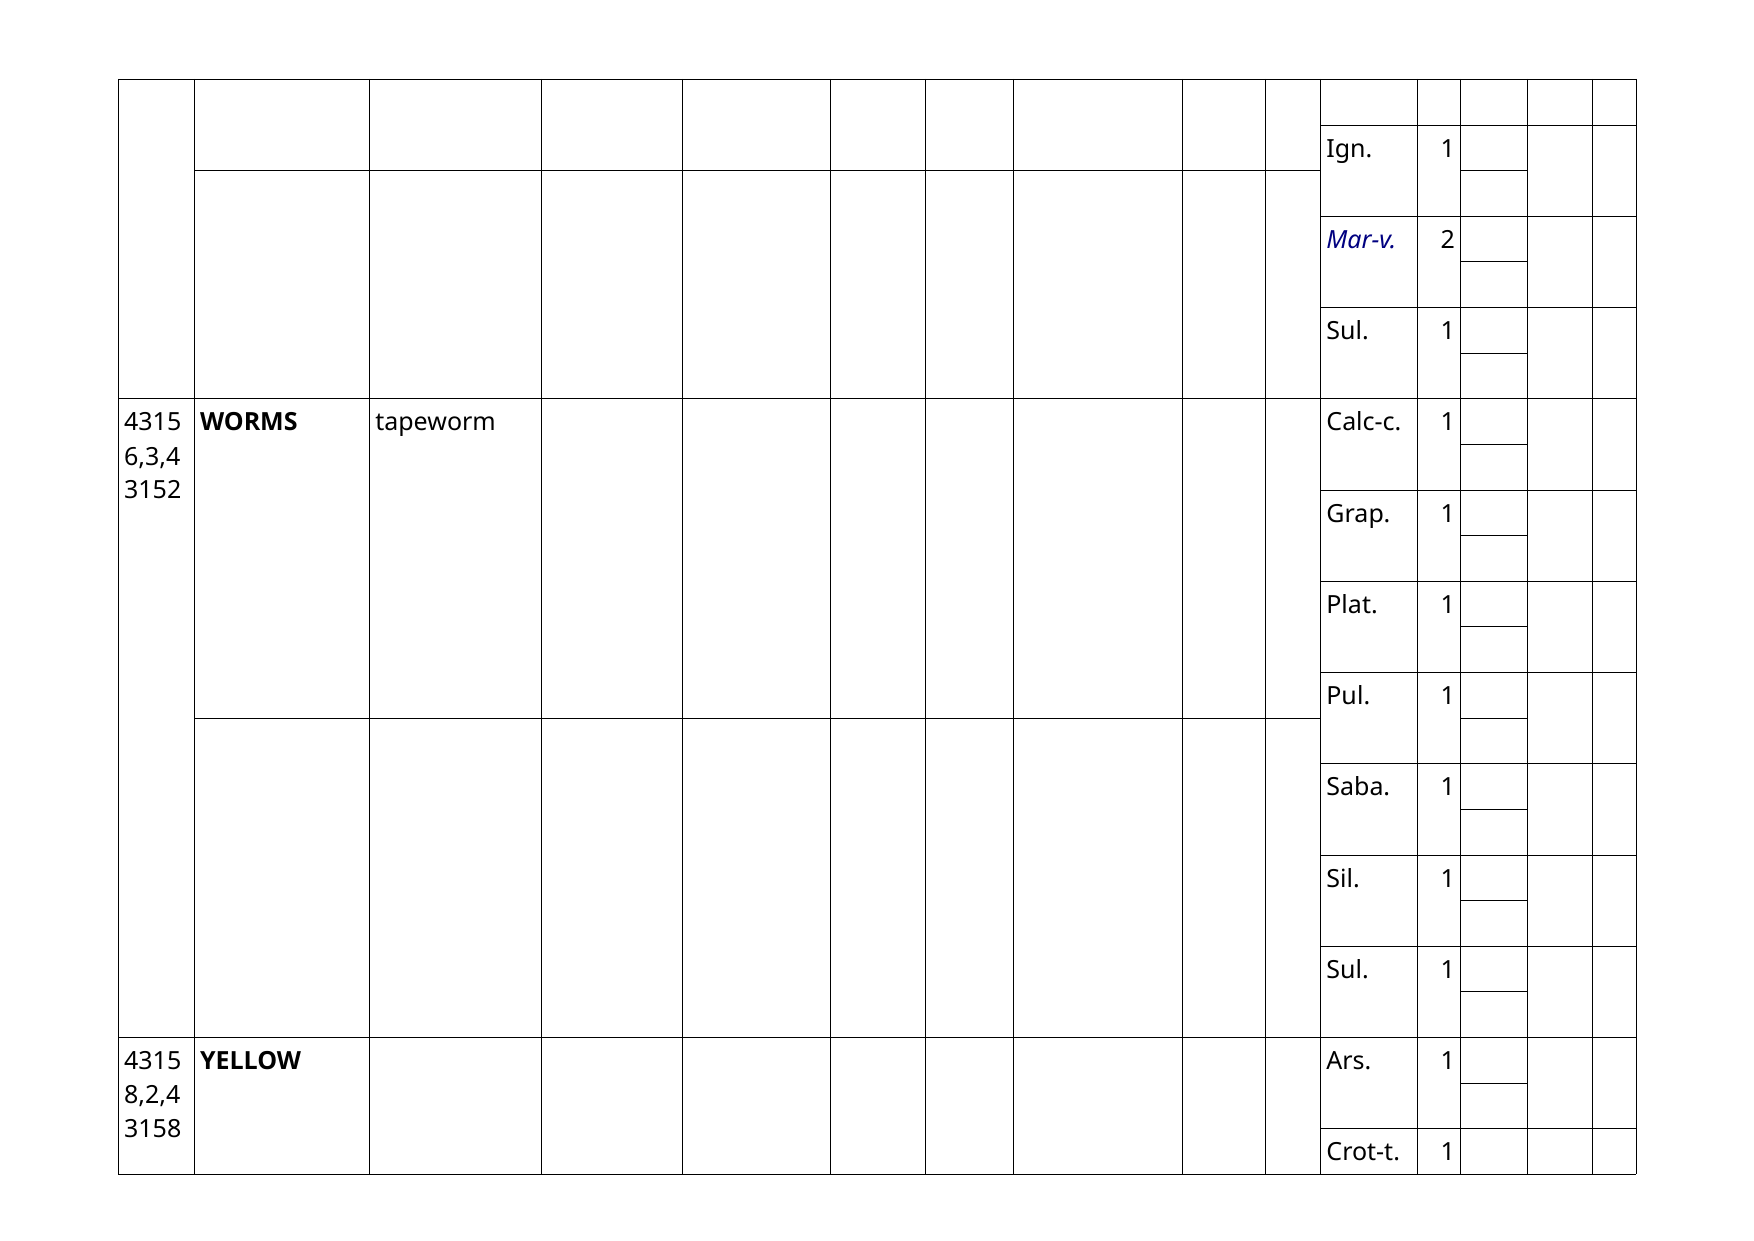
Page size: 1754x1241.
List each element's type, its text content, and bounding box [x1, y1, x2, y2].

table_cell [683, 171, 830, 398]
table_cell [542, 399, 682, 718]
table_cell 1 [1418, 673, 1460, 763]
table_cell [1418, 80, 1460, 124]
table_cell [1593, 399, 1636, 489]
table_cell [1183, 1038, 1265, 1174]
table_cell [683, 399, 830, 718]
table_cell yellow [195, 1038, 369, 1174]
table_cell [1461, 856, 1527, 900]
table_cell [370, 719, 541, 1037]
table_cell [1014, 719, 1182, 1037]
table_cell [1528, 1129, 1592, 1174]
table_cell [1461, 445, 1527, 489]
table_cell [1593, 1038, 1636, 1128]
table_cell [1183, 171, 1265, 398]
table_cell [1014, 399, 1182, 718]
table_cell [926, 80, 1013, 170]
table_cell [1461, 308, 1527, 353]
table_cell [1593, 217, 1636, 307]
table_cell 1 [1418, 856, 1460, 946]
table_cell [1593, 126, 1636, 216]
table_cell [1461, 992, 1527, 1037]
table_cell [195, 80, 369, 170]
table_cell [1461, 399, 1527, 444]
table_cell [1461, 126, 1527, 170]
table_cell [1461, 1038, 1527, 1083]
table_cell [1461, 764, 1527, 809]
table_cell Ars. [1321, 1038, 1417, 1128]
table_cell [1528, 1038, 1592, 1128]
table_cell [1183, 719, 1265, 1037]
table_cell [683, 1038, 830, 1174]
table_cell tapeworm [370, 399, 541, 718]
table_cell [926, 1038, 1013, 1174]
table_cell 1 [1418, 399, 1460, 489]
table_cell [1461, 810, 1527, 854]
table_cell 1 [1418, 764, 1460, 854]
table_cell 43158,2,43158 [119, 1038, 194, 1174]
table_cell [542, 719, 682, 1037]
table_cell [1528, 308, 1592, 398]
table_cell [1528, 217, 1592, 307]
table_cell [1528, 582, 1592, 672]
table_cell Pul. [1321, 673, 1417, 763]
table_cell Sil. [1321, 856, 1417, 946]
table_cell [1528, 80, 1592, 124]
table_cell [926, 399, 1013, 718]
table_cell 1 [1418, 491, 1460, 581]
table_cell [1593, 764, 1636, 854]
table_cell [1014, 171, 1182, 398]
table_cell [1461, 491, 1527, 535]
table_cell [1266, 80, 1320, 170]
table_cell [1014, 80, 1182, 170]
table_cell [1461, 673, 1527, 718]
table_cell Plat. [1321, 582, 1417, 672]
table_cell Crot-t. [1321, 1129, 1417, 1174]
table_cell Ign. [1321, 126, 1417, 216]
table_cell Mar-v. [1321, 217, 1417, 307]
table_cell [1266, 1038, 1320, 1174]
table_cell [926, 171, 1013, 398]
table_cell [1593, 1129, 1636, 1174]
table_cell [1461, 582, 1527, 626]
table_cell 2 [1418, 217, 1460, 307]
table_cell [195, 719, 369, 1037]
table_cell [1461, 947, 1527, 991]
table_cell [831, 399, 925, 718]
table_cell [1593, 491, 1636, 581]
table_cell [1461, 1084, 1527, 1128]
table_cell [1266, 171, 1320, 398]
table_cell [831, 171, 925, 398]
table_cell [1593, 947, 1636, 1037]
table_cell [1593, 308, 1636, 398]
table_cell [1266, 399, 1320, 718]
table_cell [1528, 126, 1592, 216]
table_cell [370, 80, 541, 170]
table_cell 1 [1418, 947, 1460, 1037]
table_cell [1528, 673, 1592, 763]
table_cell 1 [1418, 582, 1460, 672]
table_cell [1461, 1129, 1527, 1174]
table_cell [831, 1038, 925, 1174]
table_cell Sul. [1321, 947, 1417, 1037]
table_cell [1528, 399, 1592, 489]
table_cell [1183, 80, 1265, 170]
table_cell [1461, 80, 1527, 124]
table_cell [1461, 627, 1527, 672]
table_cell [1593, 856, 1636, 946]
table_cell Saba. [1321, 764, 1417, 854]
table_cell 1 [1418, 308, 1460, 398]
table_cell [926, 719, 1013, 1037]
table_cell Sul. [1321, 308, 1417, 398]
table_cell [1461, 217, 1527, 261]
table_cell 43156,3,43152 [119, 399, 194, 1037]
table_cell [1528, 947, 1592, 1037]
table_cell [1593, 80, 1636, 124]
table_cell [1593, 582, 1636, 672]
table_cell [542, 171, 682, 398]
table_cell [1461, 354, 1527, 398]
table_cell [542, 1038, 682, 1174]
table_cell [1461, 901, 1527, 946]
table_cell [831, 719, 925, 1037]
table_cell [542, 80, 682, 170]
table_cell [1528, 491, 1592, 581]
table_cell [1321, 80, 1417, 124]
table_cell [1461, 171, 1527, 216]
table_cell [1593, 673, 1636, 763]
table_cell Grap. [1321, 491, 1417, 581]
table_cell [119, 80, 194, 398]
table_cell [1528, 764, 1592, 854]
table_cell 1 [1418, 1129, 1460, 1174]
table_cell [195, 171, 369, 398]
table_cell [1461, 262, 1527, 307]
table_cell [370, 171, 541, 398]
table_cell 1 [1418, 1038, 1460, 1128]
table_cell [683, 80, 830, 170]
table_cell [1266, 719, 1320, 1037]
table_cell worms [195, 399, 369, 718]
table_cell Calc-c. [1321, 399, 1417, 489]
table_cell [370, 1038, 541, 1174]
table_cell [683, 719, 830, 1037]
table_cell [1183, 399, 1265, 718]
table_cell [1461, 719, 1527, 763]
table_cell [1461, 536, 1527, 581]
table_cell [1528, 856, 1592, 946]
table_cell 1 [1418, 126, 1460, 216]
table_cell [831, 80, 925, 170]
table_cell [1014, 1038, 1182, 1174]
